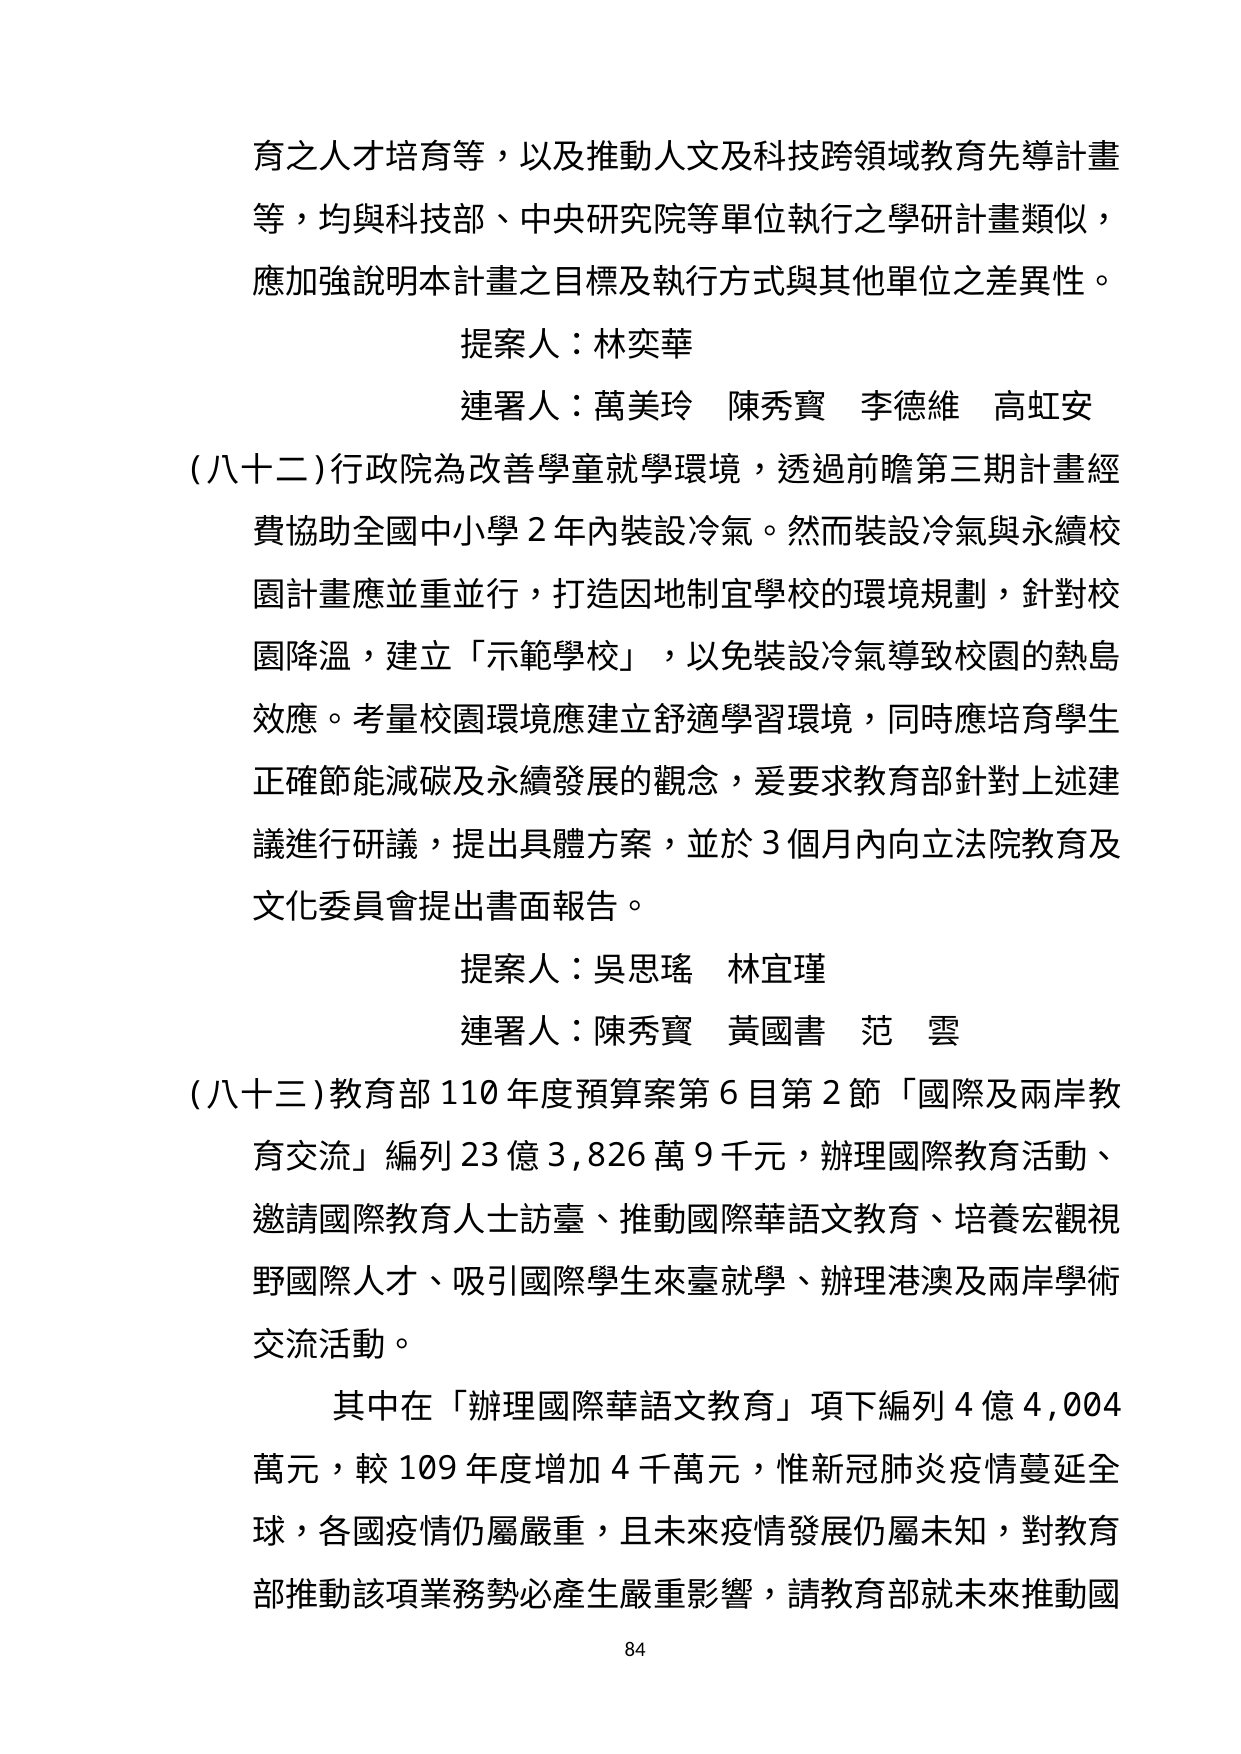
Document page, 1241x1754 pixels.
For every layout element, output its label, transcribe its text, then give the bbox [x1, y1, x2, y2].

text 連署人：萬美玲 陳秀寳 李德維 高虹安 [460, 362, 1122, 425]
text 提案人：吳思瑤 林宜瑾 [460, 925, 1122, 987]
text 連署人：陳秀寳 黃國書 范 雲 [460, 987, 1122, 1050]
text 其中在「辦理國際華語文教育」項下編列4億4,004萬元，較109年度增加4千萬元，惟新冠肺炎疫情蔓延全球，各國疫情仍屬嚴重，且未來疫情發展仍屬未知，對教育部推動該項業務勢必產生嚴重影響，請教育部就未來推動國 [185, 1362, 1122, 1612]
text 育之人才培育等，以及推動人文及科技跨領域教育先導計畫等，均與科技部、中央研究院等單位執行之學研計畫類似，應加強說明本計畫之目標及執行方式與其他單位之差異性。 [185, 112, 1122, 300]
text (八十三)教育部110年度預算案第6目第2節「國際及兩岸教育交流」編列23億3,826萬9千元，辦理國際教育活動、邀請國際教育人士訪臺、推動國際華語文教育、培養宏觀視野國際人才、吸引國際學生來臺就學、辦理港澳及兩岸學術交流活動。 [185, 1050, 1122, 1362]
text 提案人：林奕華 [460, 300, 1122, 362]
text (八十二)行政院為改善學童就學環境，透過前瞻第三期計畫經費協助全國中小學2年內裝設冷氣。然而裝設冷氣與永續校園計畫應並重並行，打造因地制宜學校的環境規劃，針對校園降溫，建立「示範學校」，以免裝設冷氣導致校園的熱島效應。考量校園環境應建立舒適學習環境，同時應培育學生正確節能減碳及永續發展的觀念，爰要求教育部針對上述建議進行研議，提出具體方案，並於3個月內向立法院教育及文化委員會提出書面報告。 [185, 425, 1122, 925]
